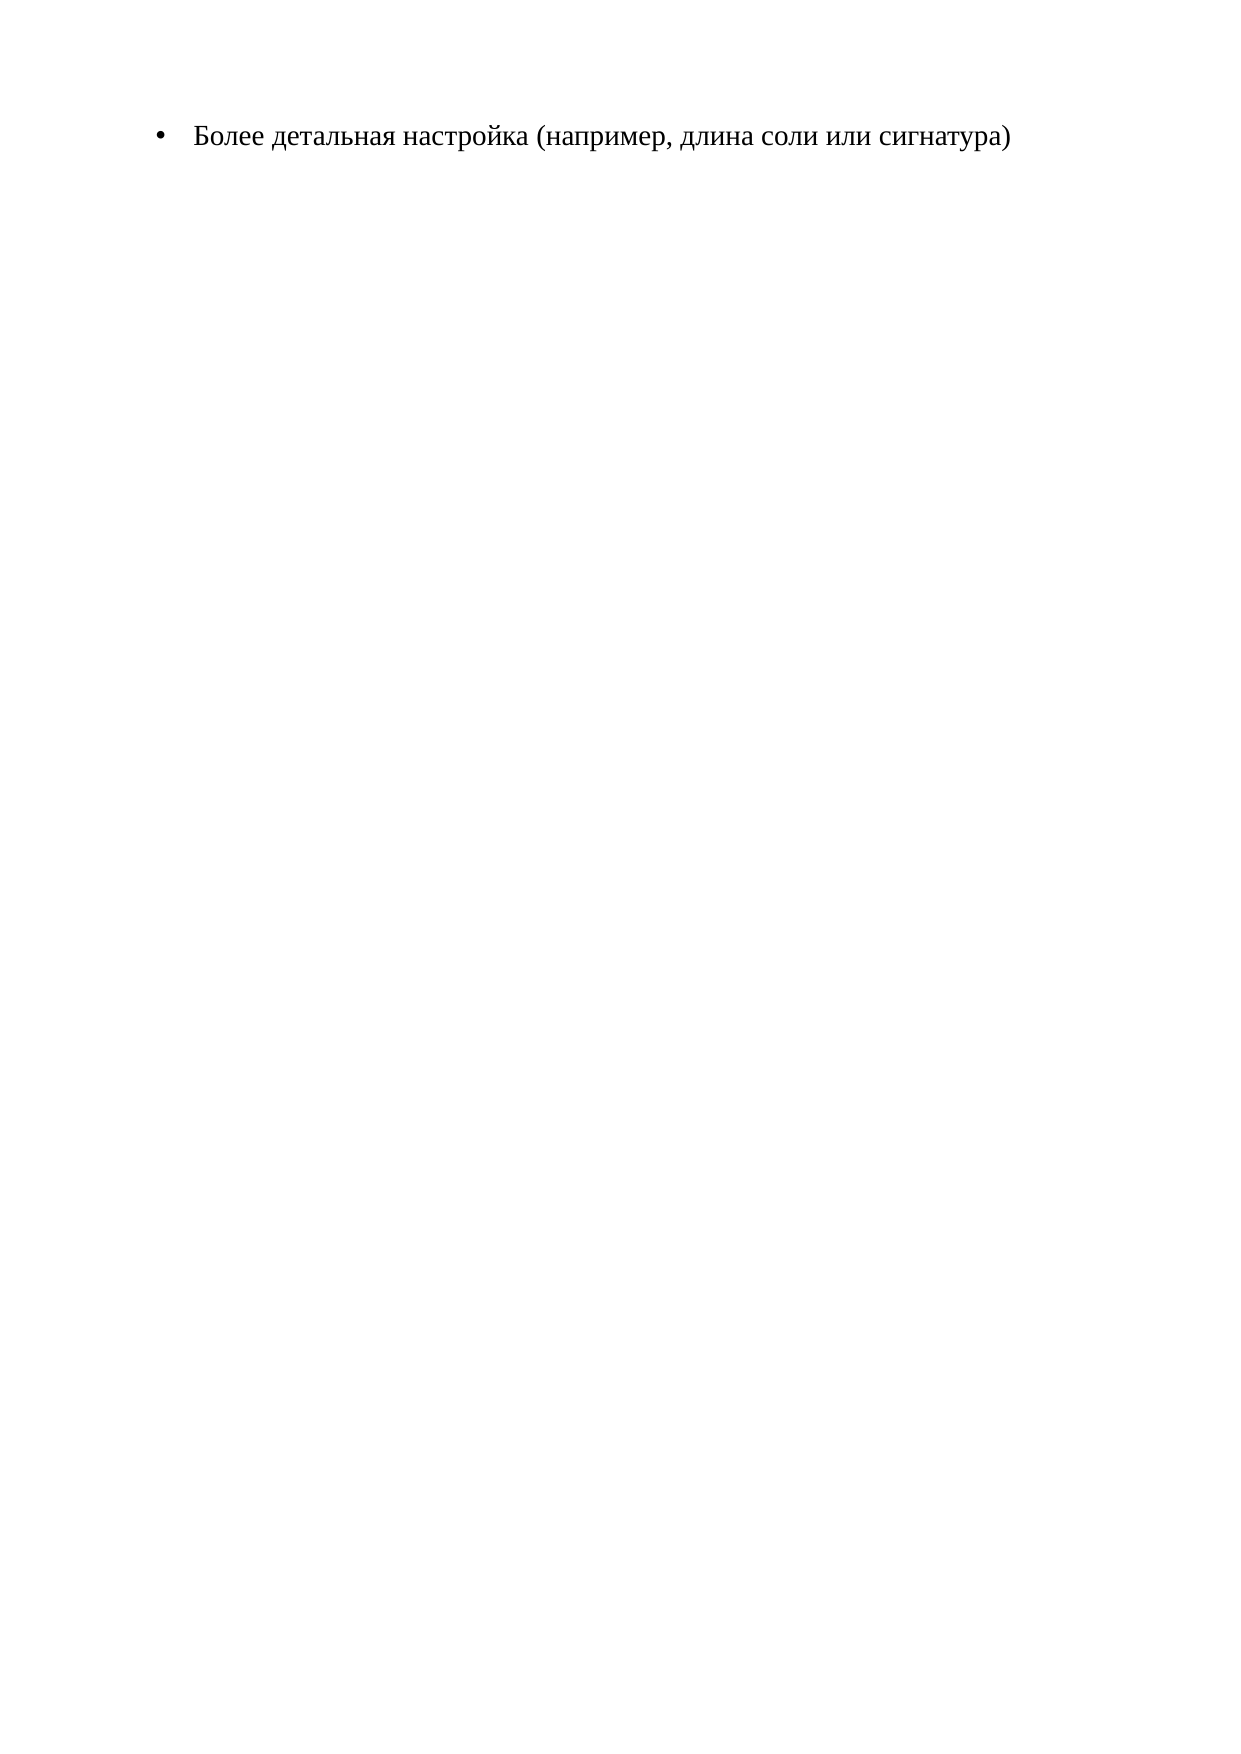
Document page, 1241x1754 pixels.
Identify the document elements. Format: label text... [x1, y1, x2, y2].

list Более детальная настройка (например, длина соли или сигнатура) [156, 118, 1122, 152]
